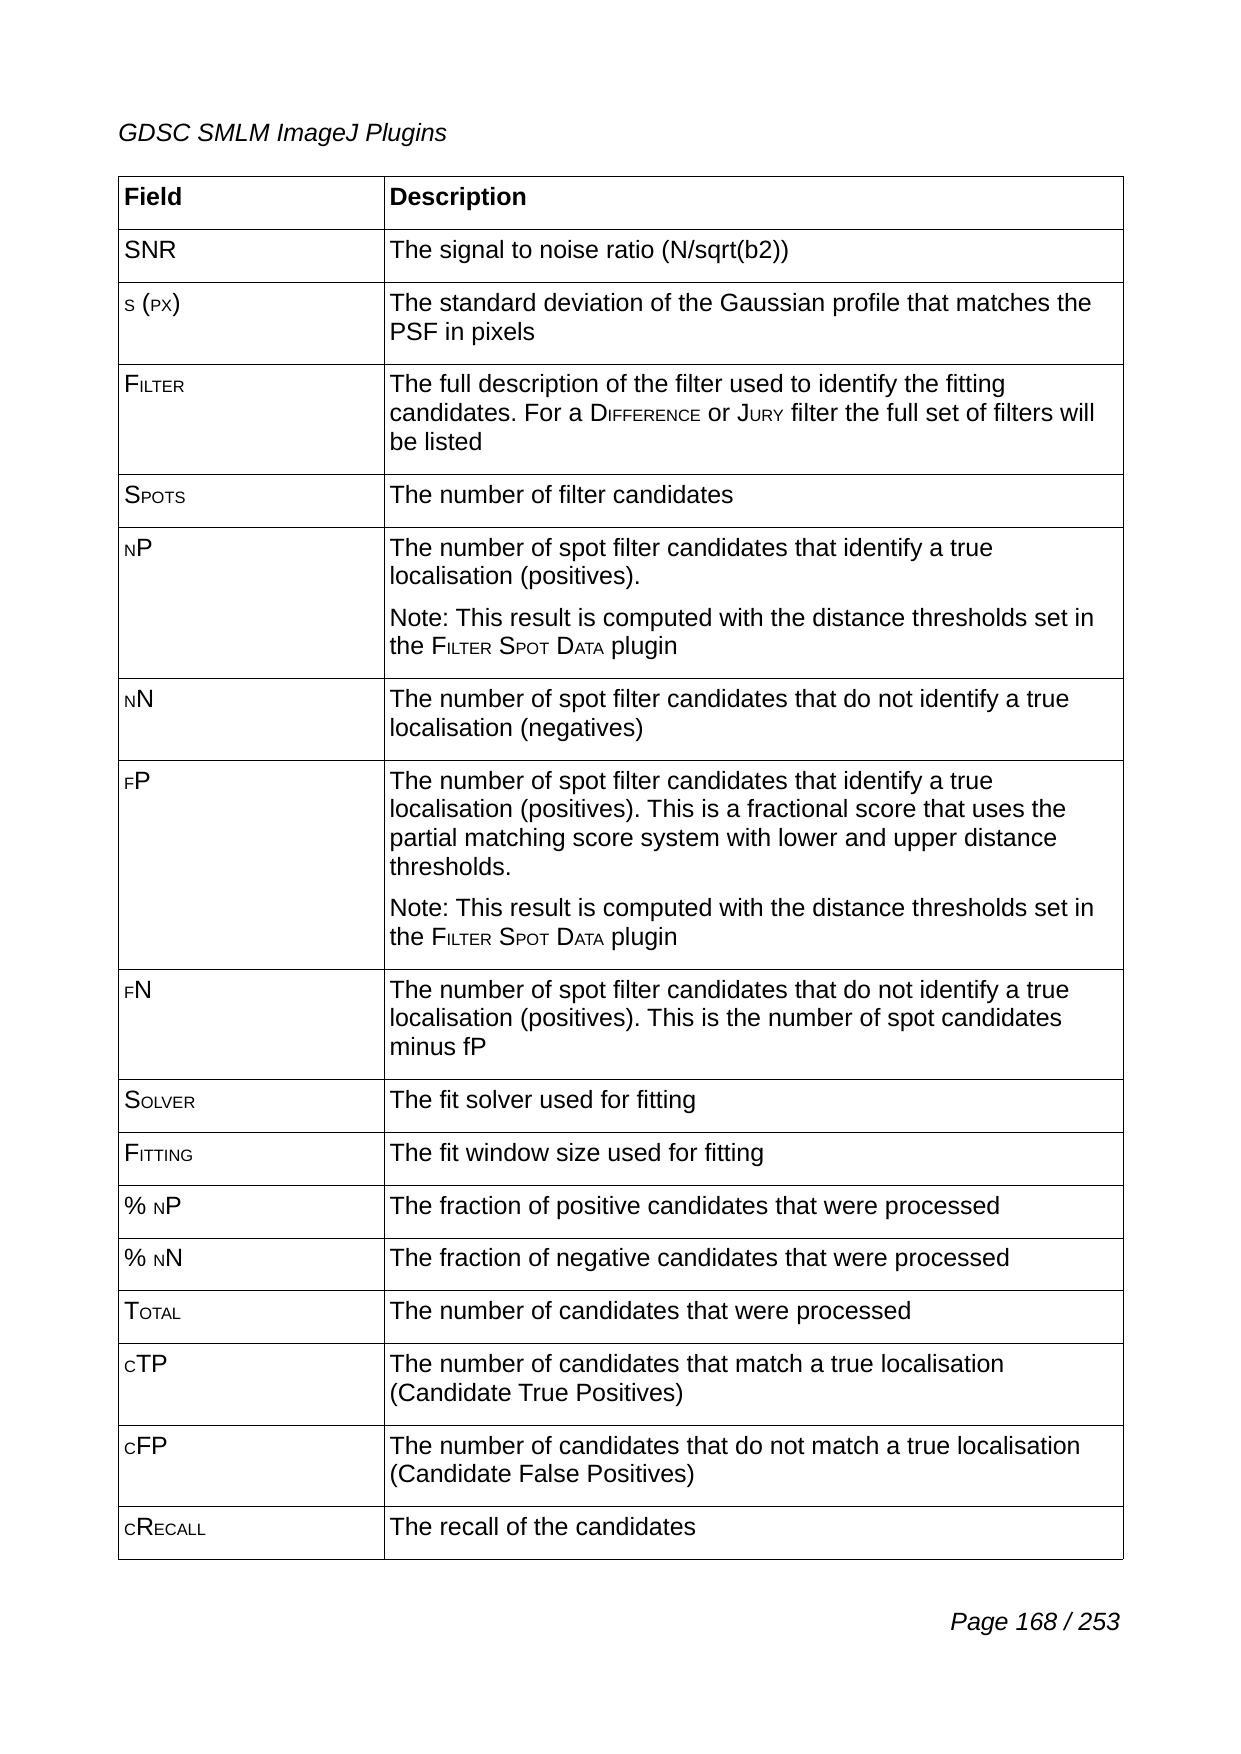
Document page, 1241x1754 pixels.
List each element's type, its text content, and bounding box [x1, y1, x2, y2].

table_cell The number of spot filter candidates that identify a true localisation (positives). Note: This result is computed with the distance thresholds set in the Filter Spot Data plugin [385, 528, 1123, 678]
table_cell Filter [119, 365, 384, 474]
table_cell The number of spot filter candidates that do not identify a true localisation (negatives) [385, 679, 1123, 760]
table_cell The number of spot filter candidates that do not identify a true localisation (positives). This is the number of spot candidates minus fP [385, 970, 1123, 1079]
table_cell s (px) [119, 283, 384, 363]
table_cell fN [119, 970, 384, 1079]
table_cell Total [119, 1291, 384, 1343]
table_cell cTP [119, 1344, 384, 1425]
table_cell The number of candidates that match a true localisation (Candidate True Positives) [385, 1344, 1123, 1425]
table_cell nP [119, 528, 384, 678]
table_cell The fit window size used for fitting [385, 1133, 1123, 1185]
table_header Description [385, 177, 1123, 229]
table_cell SNR [119, 230, 384, 282]
table_cell The fraction of positive candidates that were processed [385, 1186, 1123, 1238]
table_cell The fit solver used for fitting [385, 1080, 1123, 1132]
table_cell cFP [119, 1426, 384, 1506]
table_cell The number of spot filter candidates that identify a true localisation (positives). This is a fractional score that uses the partial matching score system with lower and upper distance thresholds. Note: This result is computed with the distance thresholds set in the Filter Spot Data plugin [385, 761, 1123, 969]
table_cell The standard deviation of the Gaussian profile that matches the PSF in pixels [385, 283, 1123, 363]
table_cell nN [119, 679, 384, 760]
table_cell The number of filter candidates [385, 475, 1123, 527]
table_cell Fitting [119, 1133, 384, 1185]
table_cell The fraction of negative candidates that were processed [385, 1239, 1123, 1290]
table_cell The recall of the candidates [385, 1507, 1123, 1559]
table_cell The number of candidates that do not match a true localisation (Candidate False Positives) [385, 1426, 1123, 1506]
table_cell cRecall [119, 1507, 384, 1559]
table_cell Solver [119, 1080, 384, 1132]
table_cell The full description of the filter used to identify the fitting candidates. For a Difference or Jury filter the full set of filters will be listed [385, 365, 1123, 474]
table_cell The signal to noise ratio (N/sqrt(b2)) [385, 230, 1123, 282]
table_header Field [119, 177, 384, 229]
table_cell Spots [119, 475, 384, 527]
table_cell % nN [119, 1239, 384, 1290]
table_cell fP [119, 761, 384, 969]
table_cell % nP [119, 1186, 384, 1238]
table_cell The number of candidates that were processed [385, 1291, 1123, 1343]
